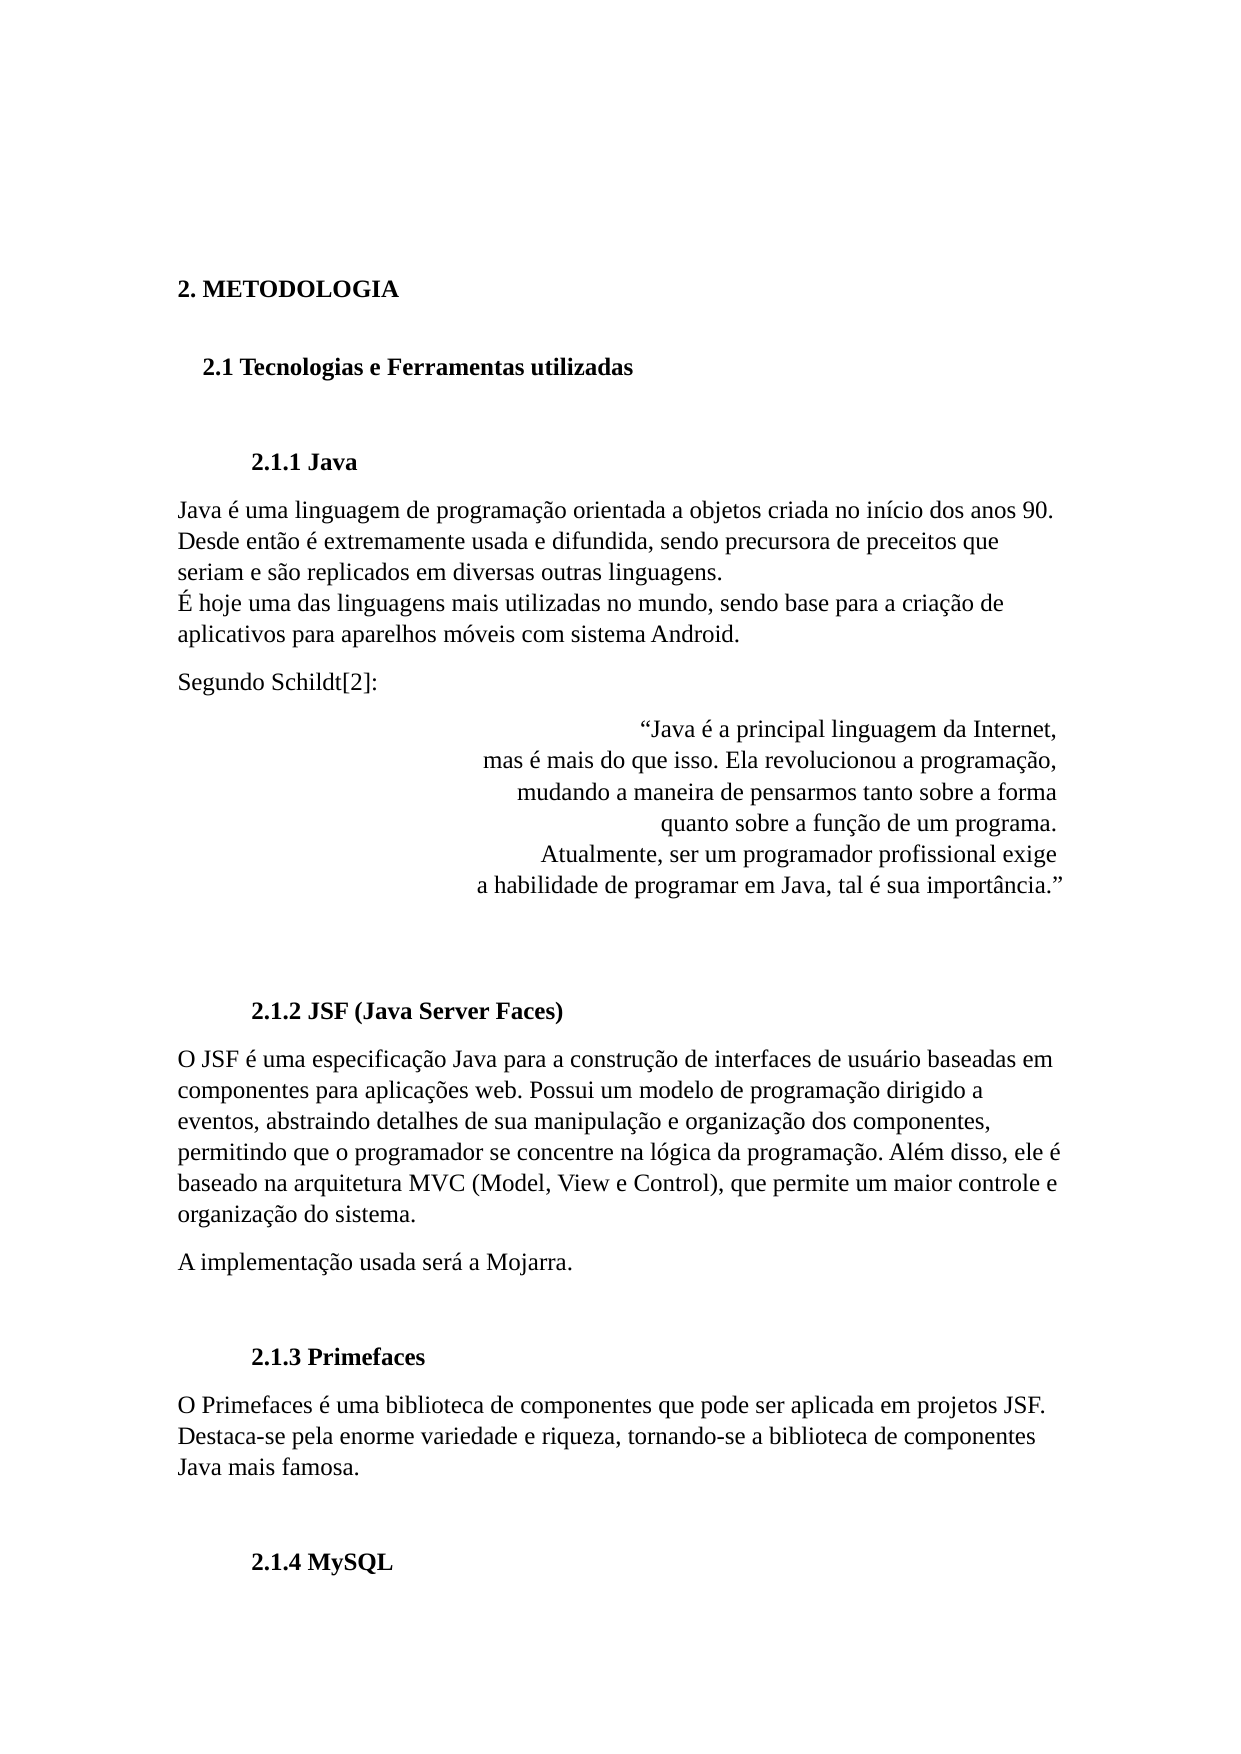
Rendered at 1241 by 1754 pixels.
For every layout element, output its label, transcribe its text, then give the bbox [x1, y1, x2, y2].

text “Java é a principal linguagem da Internet, mas é mais do que isso. Ela revolucionou a programação, mudando a maneira de pensarmos tanto sobre a forma quanto sobre a função de um programa. Atualmente, ser um programador profissional exige a habilidade de programar em Java, tal é sua importância.” [177, 714, 1063, 898]
text 2.1.2 JSF (Java Server Faces) [251, 965, 1063, 1025]
text 2.1.3 Primefaces [177, 1342, 1063, 1371]
text Java é uma linguagem de programação orientada a objetos criada no início dos anos 90. Desde então é extremamente usada e difundida, sendo precursora de preceitos que seriam e são replicados em diversas outras linguagens. É hoje uma das linguagens mais utilizadas no mundo, sendo base para a criação de aplicativos para aparelhos móveis com sistema Android. [177, 495, 1063, 648]
text 2. METODOLOGIA [177, 243, 1063, 333]
text 2.1 Tecnologias e Ferramentas utilizadas [177, 352, 1063, 381]
text A implementação usada será a Mojarra. [177, 1247, 1063, 1276]
text 2.1.4 MySQL [177, 1547, 1063, 1576]
text O Primefaces é uma biblioteca de componentes que pode ser aplicada em projetos JSF. Destaca-se pela enorme variedade e riqueza, tornando-se a biblioteca de componentes Java mais famosa. [177, 1390, 1063, 1481]
text O JSF é uma especificação Java para a construção de interfaces de usuário baseadas em componentes para aplicações web. Possui um modelo de programação dirigido a eventos, abstraindo detalhes de sua manipulação e organização dos componentes, permitindo que o programador se concentre na lógica da programação. Além disso, ele é baseado na arquitetura MVC (Model, View e Control), que permite um maior controle e organização do sistema. [177, 1044, 1063, 1228]
text Segundo Schildt[2]: [177, 667, 1063, 696]
text 2.1.1 Java [177, 447, 1063, 476]
